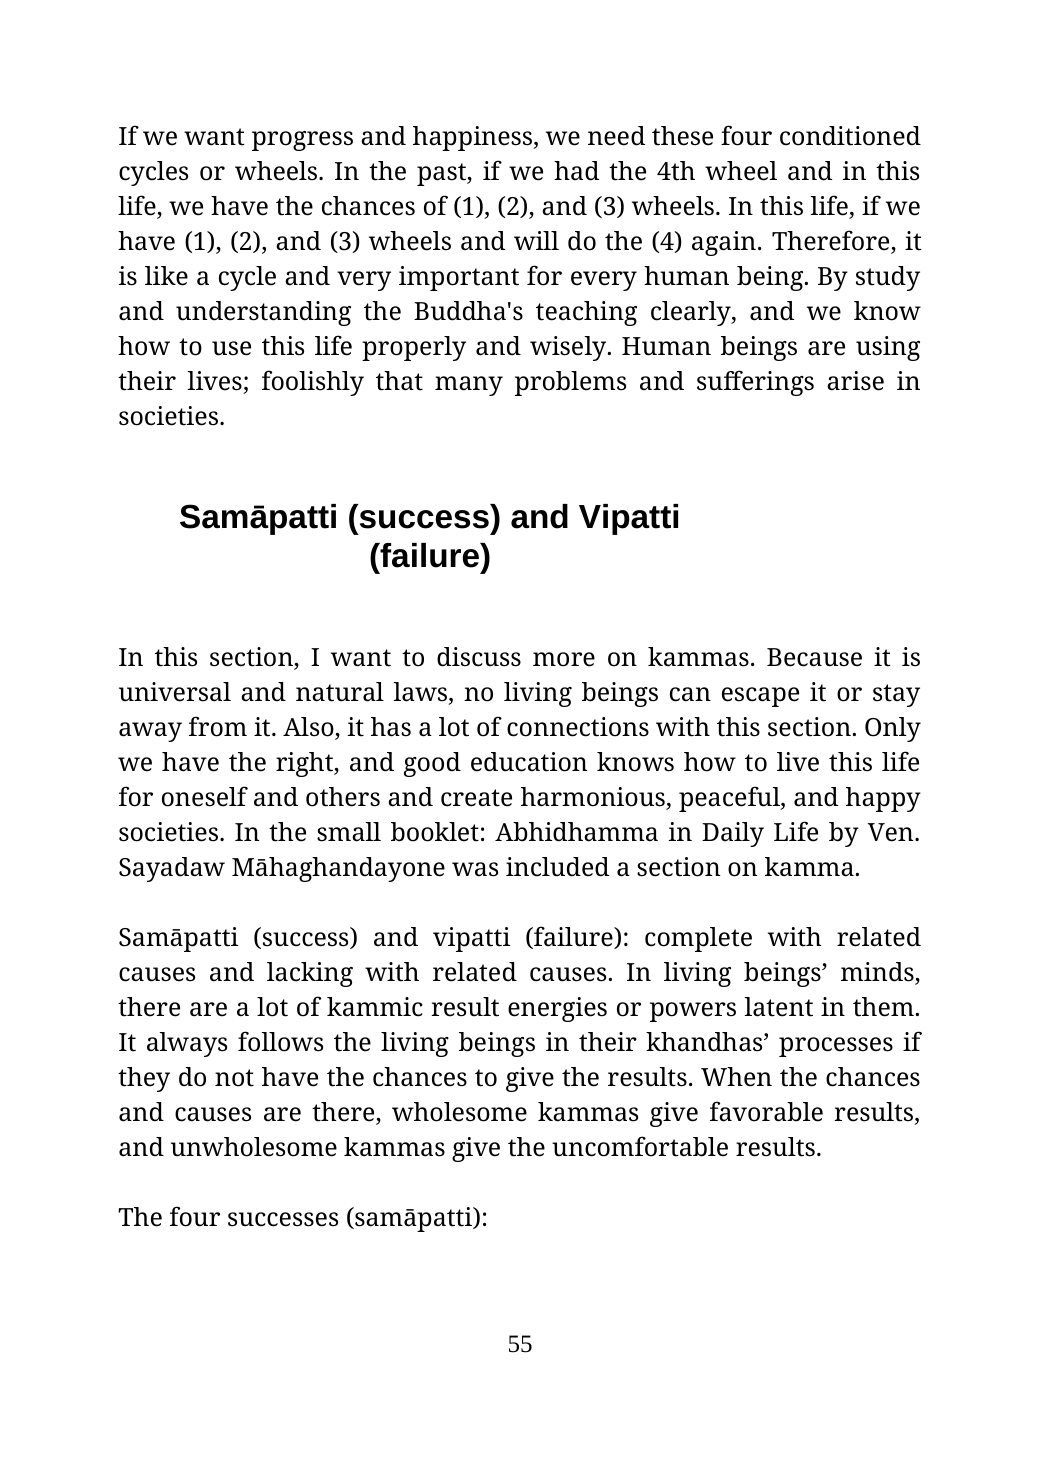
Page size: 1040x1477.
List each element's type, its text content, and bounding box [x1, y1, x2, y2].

text If we want progress and happiness, we need these four conditioned cycles or wheels. In the past, if we had the 4th wheel and in this life, we have the chances of (1), (2), and (3) wheels. In this life, if we have (1), (2), and (3) wheels and will do the (4) again. Therefore, it is like a cycle and very important for every human being. By study and understanding the Buddha's teaching clearly, and we know how to use this life properly and wisely. Human beings are using their lives; foolishly that many problems and sufferings arise in societies. [118, 118, 922, 433]
text In this section, I want to discuss more on kammas. Because it is universal and natural laws, no living beings can escape it or stay away from it. Also, it has a lot of connections with this section. Only we have the right, and good education knows how to live this life for oneself and others and create harmonious, peaceful, and happy societies. In the small booklet: Abhidhamma in Daily Life by Ven. Sayadaw Māhaghandayone was included a section on kamma. Samāpatti (success) and vipatti (failure): complete with related causes and lacking with related causes. In living beings’ minds, there are a lot of kammic result energies or powers latent in them. It always follows the living beings in their khandhas’ processes if they do not have the chances to give the results. When the chances and causes are there, wholesome kammas give favorable results, and unwholesome kammas give the uncomfortable results. The four successes (samāpatti): [118, 638, 922, 1268]
subtitle Samāpatti (success) and Vipatti (failure) [118, 497, 742, 574]
